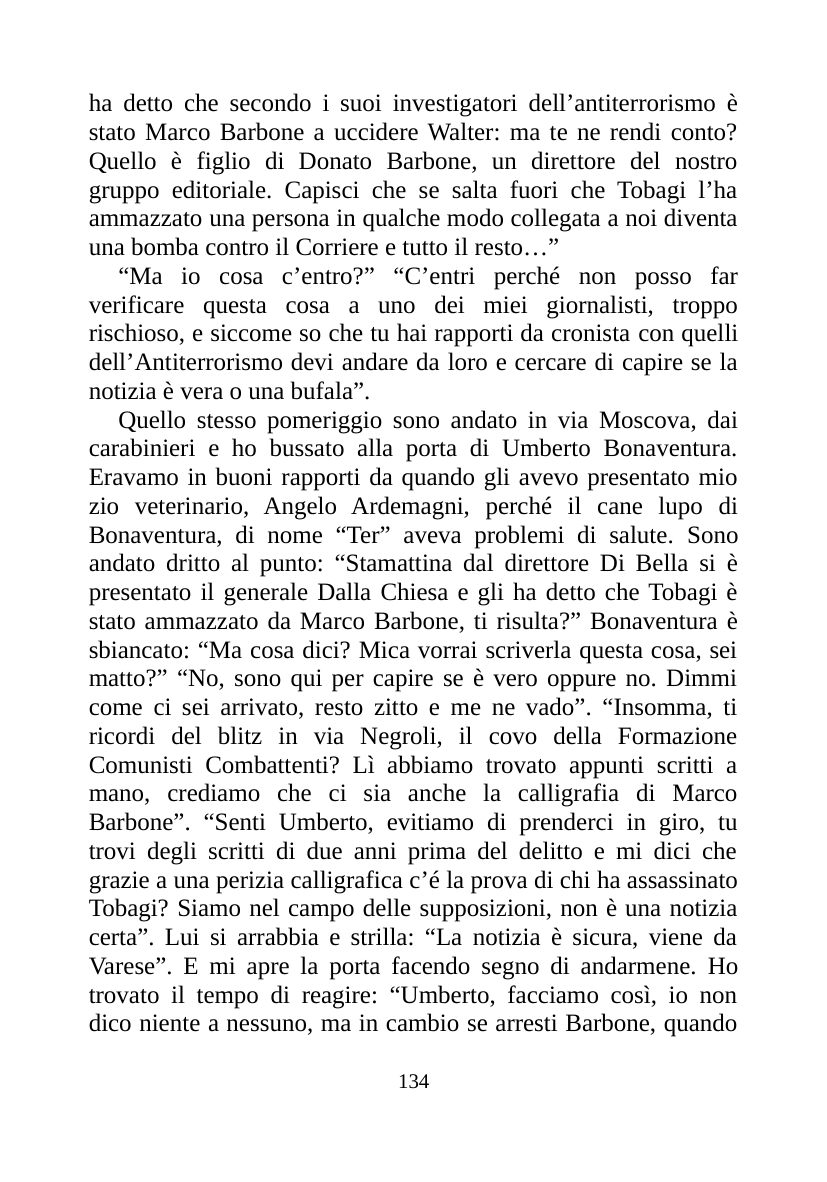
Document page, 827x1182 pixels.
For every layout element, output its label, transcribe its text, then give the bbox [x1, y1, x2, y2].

text ha detto che secondo i suoi investigatori dell’antiterrorismo è stato Marco Barbone a uccidere Walter: ma te ne rendi conto? Quello è figlio di Donato Barbone, un direttore del nostro gruppo editoriale. Capisci che se salta fuori che Tobagi l’ha ammazzato una persona in qualche modo collegata a noi diventa una bomba contro il Corriere e tutto il resto…” [88, 88, 738, 261]
text “Ma io cosa c’entro?” “C’entri perché non posso far verificare questa cosa a uno dei miei giornalisti, troppo rischioso, e siccome so che tu hai rapporti da cronista con quelli dell’Antiterrorismo devi andare da loro e cercare di capire se la notizia è vera o una bufala”. [88, 261, 738, 405]
text Quello stesso pomeriggio sono andato in via Moscova, dai carabinieri e ho bussato alla porta di Umberto Bonaventura. Eravamo in buoni rapporti da quando gli avevo presentato mio zio veterinario, Angelo Ardemagni, perché il cane lupo di Bonaventura, di nome “Ter” aveva problemi di salute. Sono andato dritto al punto: “Stamattina dal direttore Di Bella si è presentato il generale Dalla Chiesa e gli ha detto che Tobagi è stato ammazzato da Marco Barbone, ti risulta?” Bonaventura è sbiancato: “Ma cosa dici? Mica vorrai scriverla questa cosa, sei matto?” “No, sono qui per capire se è vero oppure no. Dimmi come ci sei arrivato, resto zitto e me ne vado”. “Insomma, ti ricordi del blitz in via Negroli, il covo della Formazione Comunisti Combattenti? Lì abbiamo trovato appunti scritti a mano, crediamo che ci sia anche la calligrafia di Marco Barbone”. “Senti Umberto, evitiamo di prenderci in giro, tu trovi degli scritti di due anni prima del delitto e mi dici che grazie a una perizia calligrafica c’é la prova di chi ha assassinato Tobagi? Siamo nel campo delle supposizioni, non è una notizia certa”. Lui si arrabbia e strilla: “La notizia è sicura, viene da Varese”. E mi apre la porta facendo segno di andarmene. Ho trovato il tempo di reagire: “Umberto, facciamo così, io non dico niente a nessuno, ma in cambio se arresti Barbone, quando [88, 405, 738, 1037]
